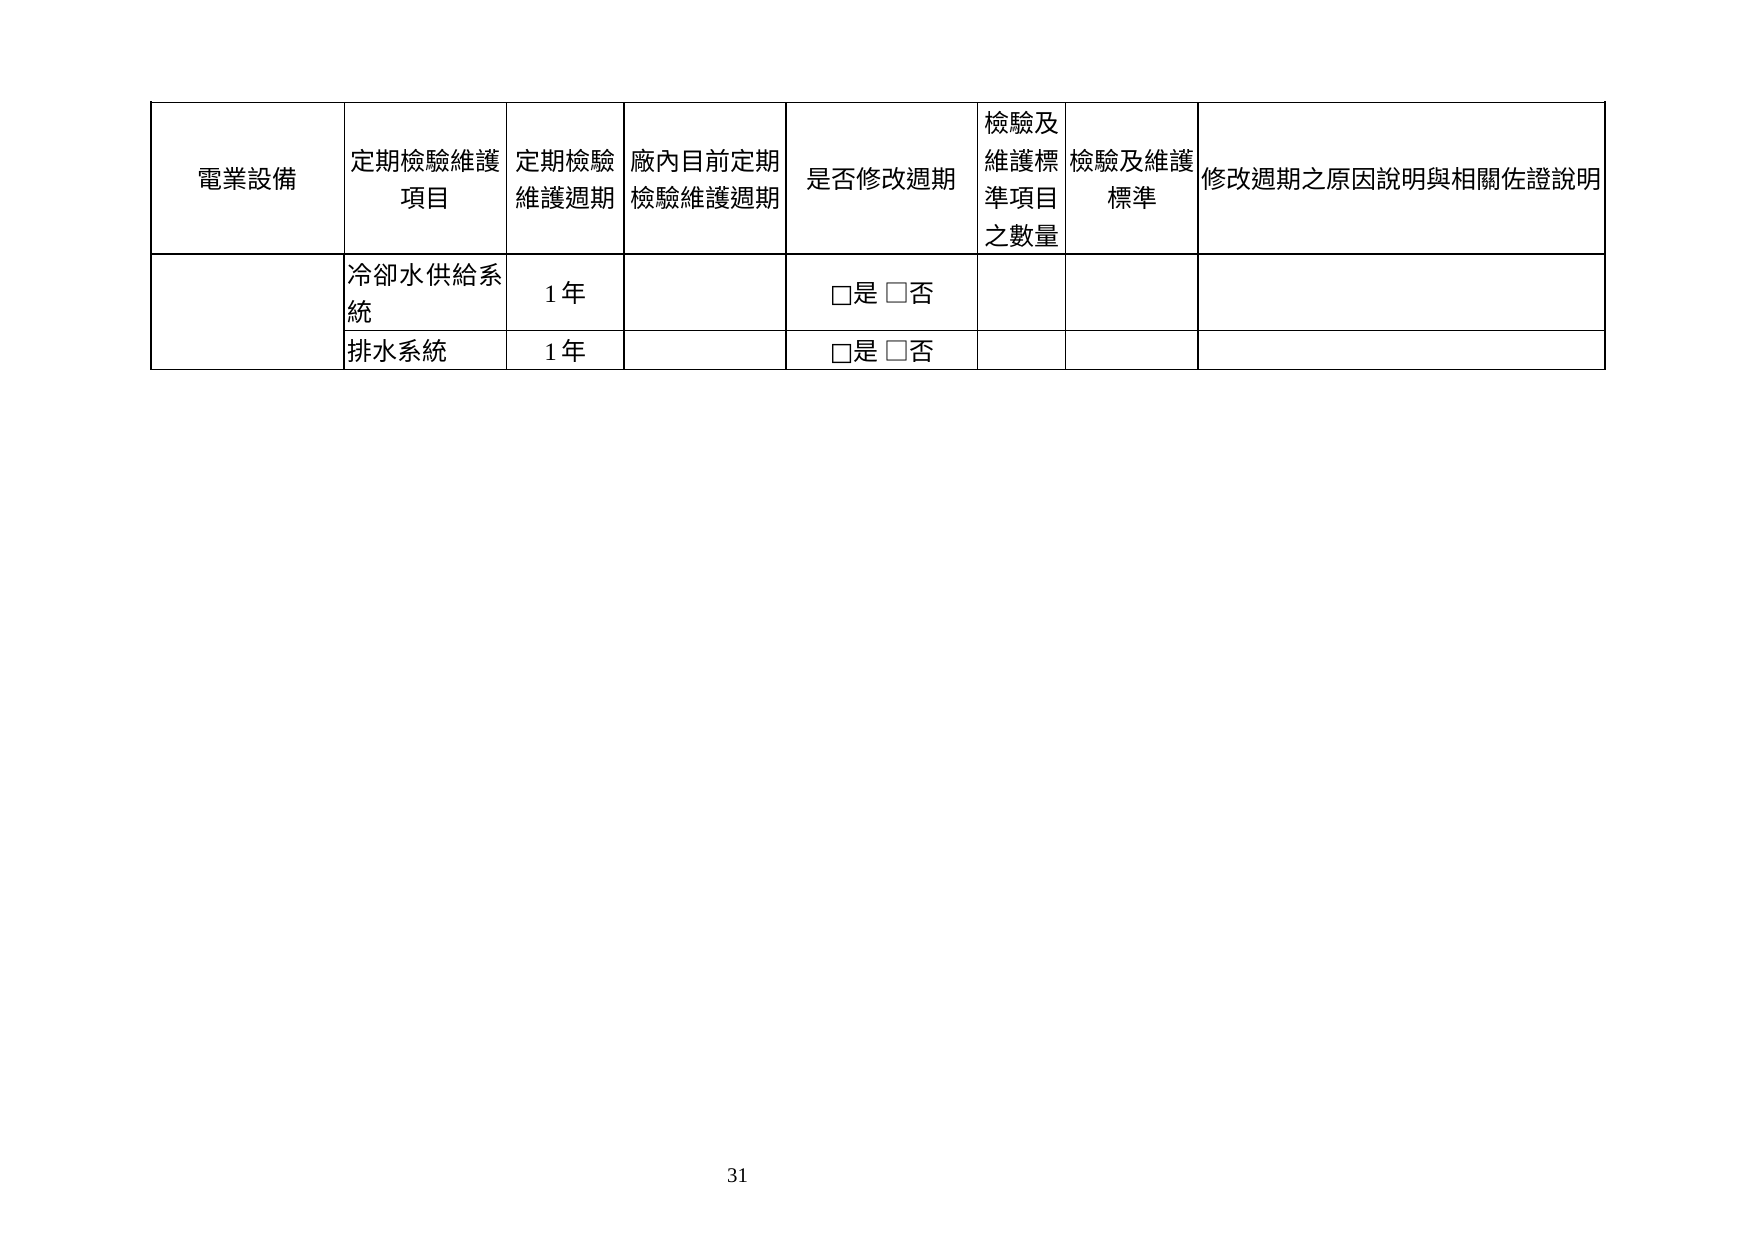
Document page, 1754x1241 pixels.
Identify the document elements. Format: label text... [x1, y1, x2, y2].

table_cell [1066, 255, 1197, 329]
table_cell [1199, 255, 1604, 329]
table_cell 1年 [507, 255, 623, 329]
table_cell 冷卻水供給系統 [345, 255, 506, 329]
table_cell 1年 [507, 331, 623, 368]
table_header 定期檢驗維護項目 [345, 103, 506, 253]
table_header 廠內目前定期檢驗維護週期 [625, 103, 785, 253]
table_cell [1199, 331, 1604, 368]
table_header 電業設備 [152, 103, 344, 253]
table_cell [625, 331, 785, 368]
table_header 檢驗及維護標準項目之數量 [978, 103, 1065, 253]
table_header 是否修改週期 [787, 103, 977, 253]
table_cell □是 □否 [787, 255, 977, 329]
table_cell [978, 331, 1065, 368]
table_cell [625, 255, 785, 329]
table_header 修改週期之原因說明與相關佐證說明 [1199, 103, 1604, 253]
table_cell [1066, 331, 1197, 368]
table_cell 排水系統 [345, 331, 506, 368]
table_cell [152, 255, 343, 368]
table_header 檢驗及維護標準 [1066, 103, 1197, 253]
table_cell □是 □否 [787, 331, 977, 368]
table_header 定期檢驗維護週期 [507, 103, 623, 253]
table_cell [978, 255, 1065, 329]
